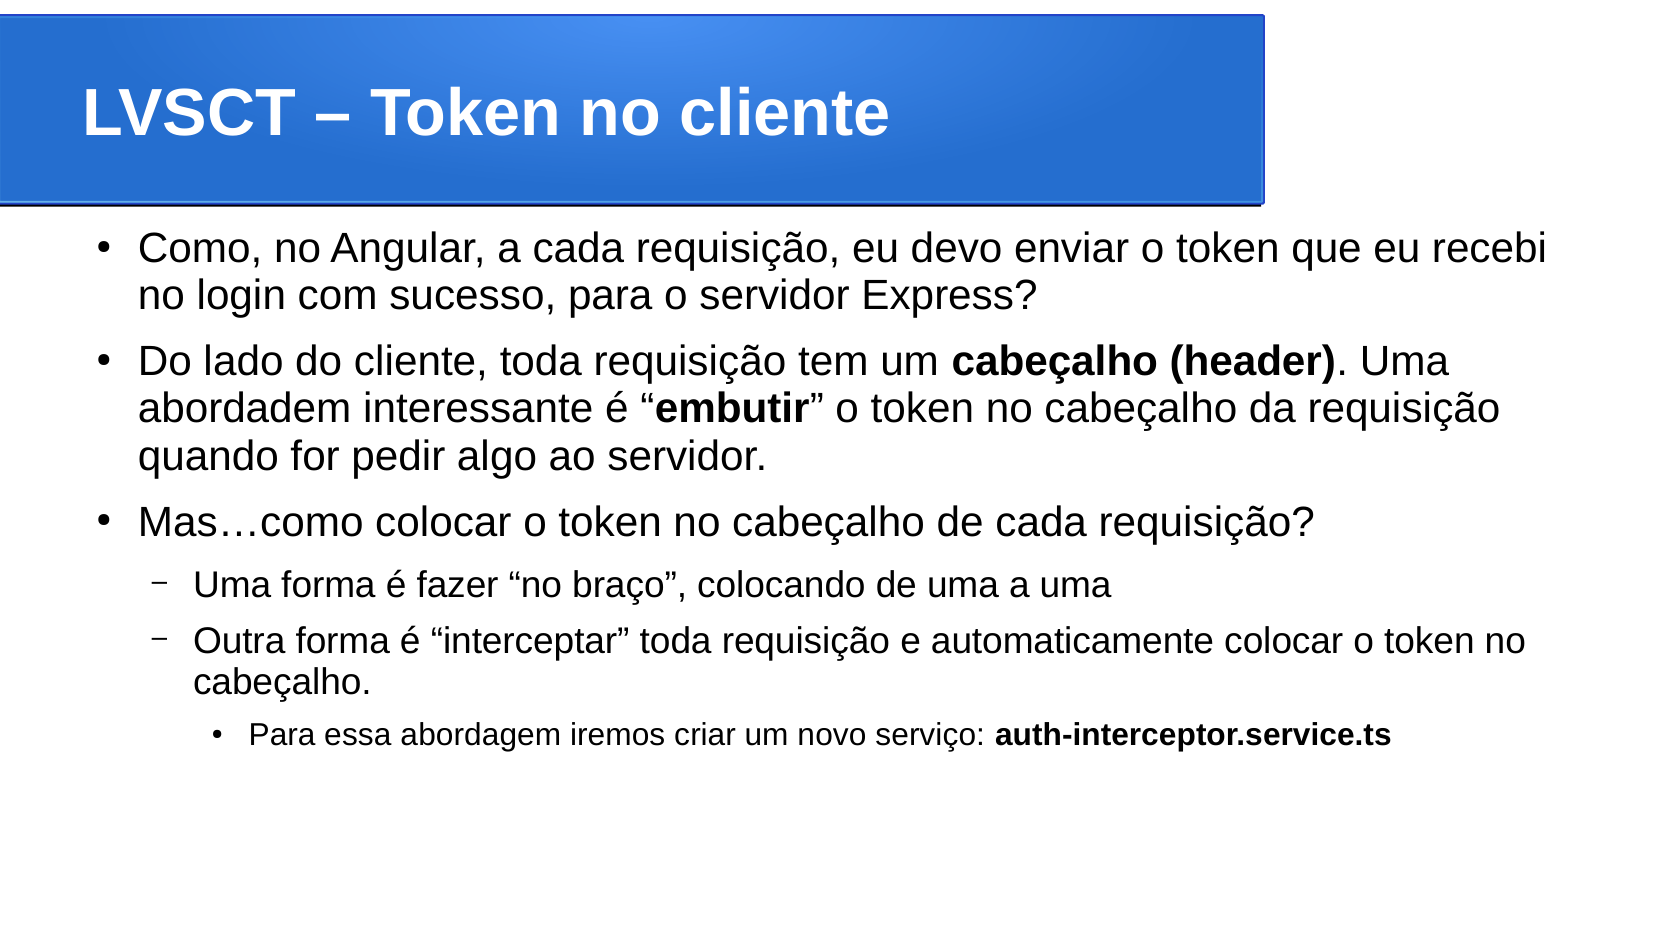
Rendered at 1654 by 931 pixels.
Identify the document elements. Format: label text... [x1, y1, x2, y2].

list Como, no Angular, a cada requisição, eu devo enviar o token que eu recebi no login com sucesso, para o servidor Express? Do lado do cliente, toda requisição tem um cabeçalho (header). Uma abordadem interessante é “embutir” o token no cabeçalho da requisição quando for pedir algo ao servidor. Mas…como colocar o token no cabeçalho de cada requisição? Uma forma é fazer “no braço”, colocando de uma a uma Outra forma é “interceptar” toda requisição e automaticamente colocar o token no cabeçalho. Para essa abordagem iremos criar um novo serviço: auth-interceptor.service.ts [82, 224, 1571, 764]
title LVSCT – Token no cliente [82, 35, 1235, 189]
